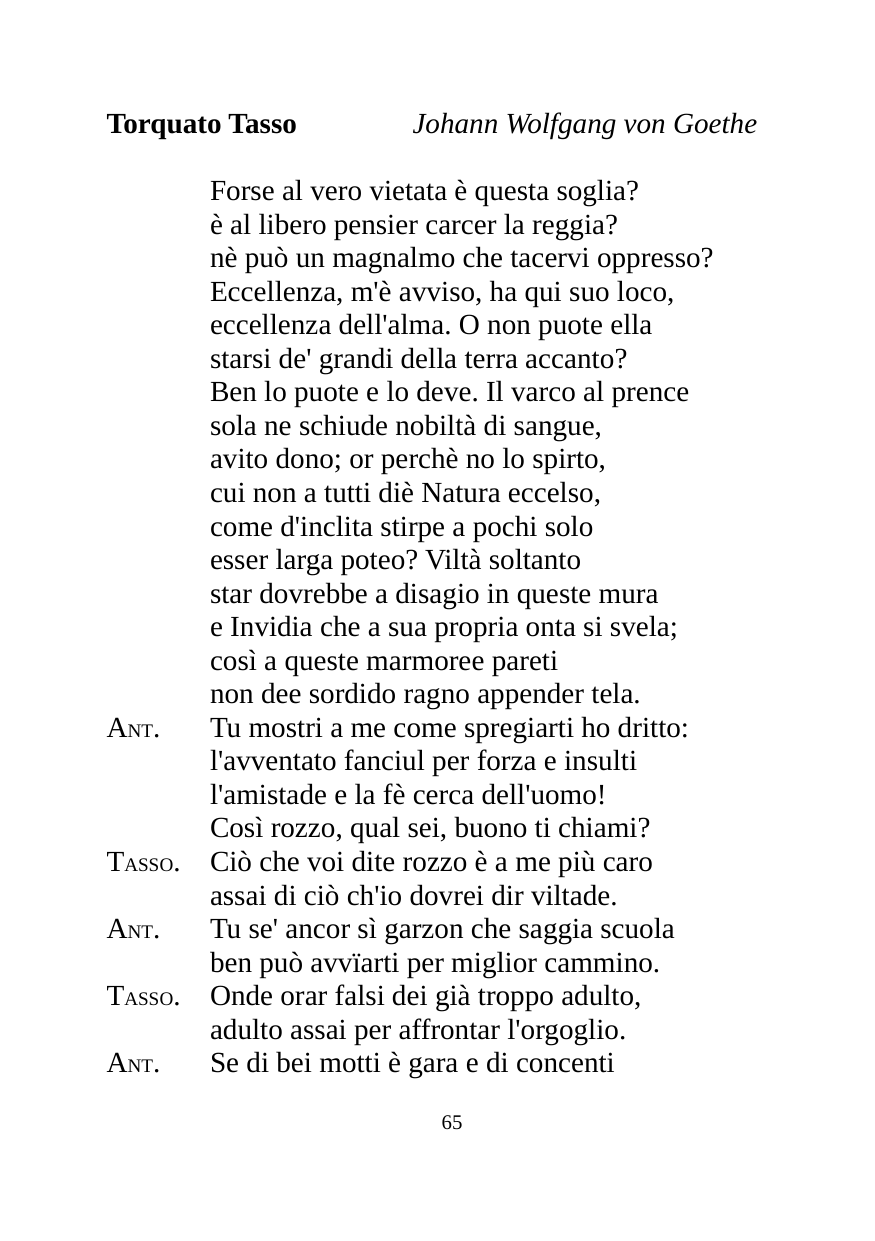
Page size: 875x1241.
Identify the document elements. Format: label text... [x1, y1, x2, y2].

table_cell Tasso. [99, 978, 196, 1045]
table_cell Ant. [99, 710, 196, 844]
table_cell Onde orar falsi dei già troppo adulto, adulto assai per affrontar l'orgoglio. [196, 978, 775, 1045]
table_cell Tasso. [99, 844, 196, 911]
table_cell Tu mostri a me come spregiarti ho dritto: l'avventato fanciul per forza e insulti l'amistade e la fè cerca dell'uomo! Così rozzo, qual sei, buono ti chiami? [196, 710, 775, 844]
table_cell Tu se' ancor sì garzon che saggia scuola ben può avvïarti per miglior cammino. [196, 911, 775, 978]
table_cell Ant. [99, 911, 196, 978]
table_cell Ciò che voi dite rozzo è a me più caro assai di ciò ch'io dovrei dir viltade. [196, 844, 775, 911]
table_cell Se di bei motti è gara e di concenti [196, 1045, 775, 1079]
table_cell Ant. [99, 1045, 196, 1079]
table_cell Forse al vero vietata è questa soglia? è al libero pensier carcer la reggia? nè può un magnalmo che tacervi oppresso? Eccellenza, m'è avviso, ha qui suo loco, eccellenza dell'alma. O non puote ella starsi de' grandi della terra accanto? Ben lo puote e lo deve. Il varco al prence sola ne schiude nobiltà di sangue, avito dono; or perchè no lo spirto, cui non a tutti diè Natura eccelso, come d'inclita stirpe a pochi solo esser larga poteo? Viltà soltanto star dovrebbe a disagio in queste mura e Invidia che a sua propria onta si svela; così a queste marmoree pareti non dee sordido ragno appender tela. [196, 173, 775, 710]
table_cell [99, 173, 196, 710]
